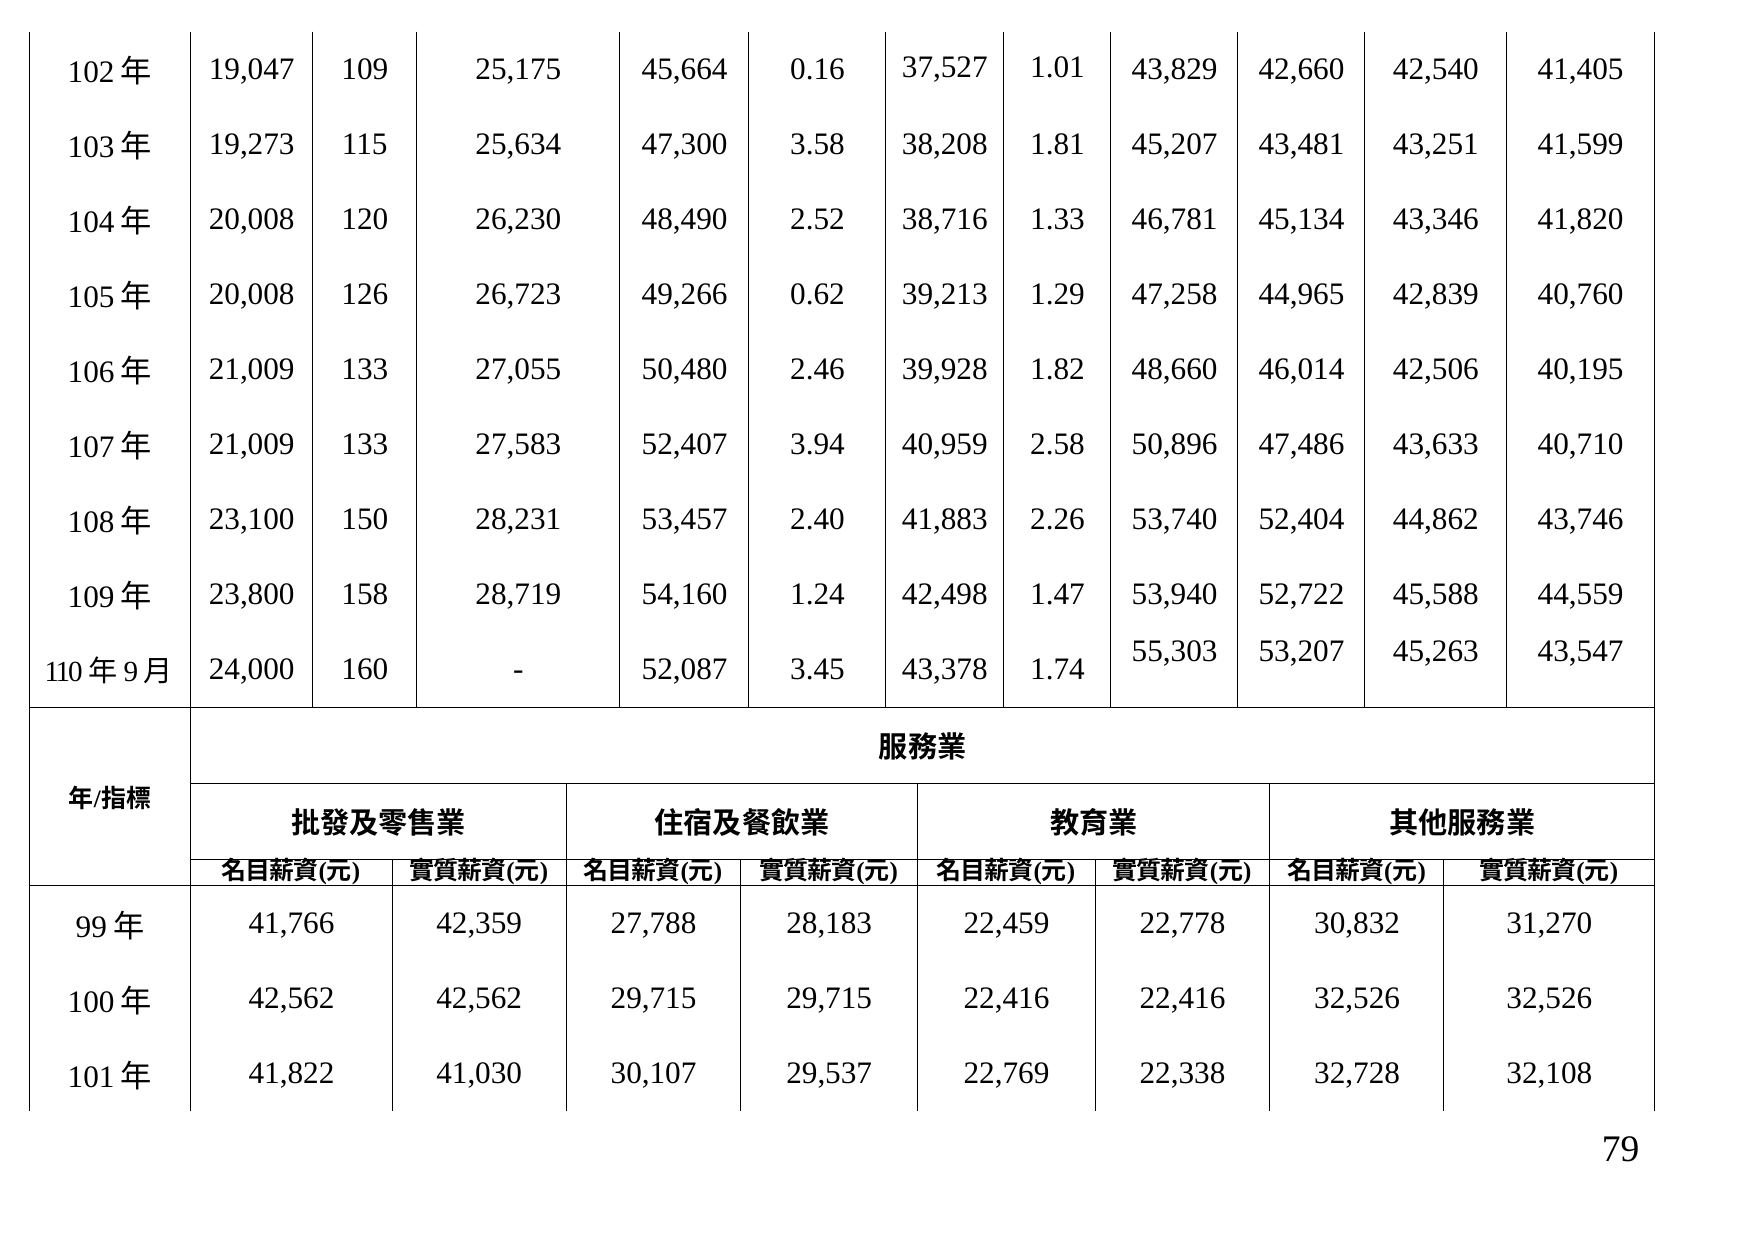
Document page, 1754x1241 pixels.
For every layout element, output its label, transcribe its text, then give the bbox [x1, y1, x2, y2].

table_cell 1.01 [1004, 32, 1110, 107]
table_cell 42,839 [1365, 257, 1506, 332]
table_cell 45,207 [1111, 107, 1237, 182]
table_cell 42,359 [393, 886, 566, 961]
table_cell 104年 [30, 182, 190, 257]
table_cell 年/指標 [30, 708, 190, 885]
table_cell 0.16 [749, 32, 885, 107]
table_cell 42,562 [393, 961, 566, 1036]
table_cell 1.81 [1004, 107, 1110, 182]
table_cell 42,506 [1365, 332, 1506, 407]
table_cell 133 [313, 407, 416, 482]
table_cell 2.52 [749, 182, 885, 257]
table_cell 45,588 [1365, 557, 1506, 632]
table_cell 52,087 [620, 632, 748, 707]
table_cell 107年 [30, 407, 190, 482]
table_cell 50,480 [620, 332, 748, 407]
table_cell 其他服務業 [1270, 784, 1654, 859]
table_cell 43,547 [1507, 632, 1654, 707]
table_cell 53,457 [620, 482, 748, 557]
table_cell 52,407 [620, 407, 748, 482]
table_cell 43,829 [1111, 32, 1237, 107]
table_cell 1.29 [1004, 257, 1110, 332]
table_cell 45,263 [1365, 632, 1506, 707]
table_cell 23,100 [191, 482, 312, 557]
table_cell 52,404 [1238, 482, 1364, 557]
table_cell 29,715 [741, 961, 917, 1036]
table_cell 32,728 [1270, 1036, 1443, 1111]
table_cell 42,498 [886, 557, 1003, 632]
table_cell 150 [313, 482, 416, 557]
table_cell 25,634 [417, 107, 619, 182]
table_cell 40,959 [886, 407, 1003, 482]
table_cell 19,273 [191, 107, 312, 182]
table_cell 40,760 [1507, 257, 1654, 332]
table_cell 1.82 [1004, 332, 1110, 407]
table_cell 47,300 [620, 107, 748, 182]
table_cell 48,660 [1111, 332, 1237, 407]
table_cell 41,883 [886, 482, 1003, 557]
table_cell 1.47 [1004, 557, 1110, 632]
table_cell 41,599 [1507, 107, 1654, 182]
table_cell 1.74 [1004, 632, 1110, 707]
table_cell 21,009 [191, 407, 312, 482]
table_cell 47,486 [1238, 407, 1364, 482]
table_cell 32,526 [1444, 961, 1654, 1036]
table_cell 實質薪資(元) [393, 860, 566, 885]
table_cell 42,660 [1238, 32, 1364, 107]
table_cell 19,047 [191, 32, 312, 107]
table_cell 46,014 [1238, 332, 1364, 407]
table_cell 20,008 [191, 257, 312, 332]
table_cell 50,896 [1111, 407, 1237, 482]
table_cell 43,746 [1507, 482, 1654, 557]
table_cell 108年 [30, 482, 190, 557]
table_cell 41,822 [191, 1036, 392, 1111]
table_cell 名目薪資(元) [1270, 860, 1443, 885]
table_cell 45,134 [1238, 182, 1364, 257]
table_cell 42,540 [1365, 32, 1506, 107]
table_cell 40,710 [1507, 407, 1654, 482]
table_cell 22,338 [1096, 1036, 1269, 1111]
table_cell 41,766 [191, 886, 392, 961]
table_cell 43,346 [1365, 182, 1506, 257]
table_cell 2.26 [1004, 482, 1110, 557]
table_cell 31,270 [1444, 886, 1654, 961]
table_cell 住宿及餐飲業 [567, 784, 917, 859]
table_cell 43,481 [1238, 107, 1364, 182]
table_cell 22,459 [918, 886, 1095, 961]
table_cell 106年 [30, 332, 190, 407]
table_cell 29,715 [567, 961, 740, 1036]
table_cell 24,000 [191, 632, 312, 707]
table_cell 3.94 [749, 407, 885, 482]
table_cell 44,559 [1507, 557, 1654, 632]
table_cell 44,965 [1238, 257, 1364, 332]
table_cell 54,160 [620, 557, 748, 632]
table_cell 43,633 [1365, 407, 1506, 482]
table_cell 30,107 [567, 1036, 740, 1111]
table_cell 105年 [30, 257, 190, 332]
table_cell 2.58 [1004, 407, 1110, 482]
table_cell 22,416 [1096, 961, 1269, 1036]
table_cell 26,230 [417, 182, 619, 257]
table_cell 30,832 [1270, 886, 1443, 961]
table_cell 實質薪資(元) [1444, 860, 1654, 885]
table_cell 43,378 [886, 632, 1003, 707]
table_cell 53,940 [1111, 557, 1237, 632]
table_cell 27,788 [567, 886, 740, 961]
table_cell 41,820 [1507, 182, 1654, 257]
table_cell 42,562 [191, 961, 392, 1036]
table_cell 53,207 [1238, 632, 1364, 707]
table_cell 39,213 [886, 257, 1003, 332]
table_cell 49,266 [620, 257, 748, 332]
table_cell 53,740 [1111, 482, 1237, 557]
table_cell 32,526 [1270, 961, 1443, 1036]
table_cell 實質薪資(元) [741, 860, 917, 885]
table_cell 102年 [30, 32, 190, 107]
table_cell 103年 [30, 107, 190, 182]
table_cell - [417, 632, 619, 707]
table_cell 服務業 [191, 708, 1654, 783]
table_cell 158 [313, 557, 416, 632]
table_cell 41,030 [393, 1036, 566, 1111]
table_cell 43,251 [1365, 107, 1506, 182]
table_cell 27,583 [417, 407, 619, 482]
table_cell 160 [313, 632, 416, 707]
table_cell 23,800 [191, 557, 312, 632]
table_cell 28,231 [417, 482, 619, 557]
table_cell 28,719 [417, 557, 619, 632]
table_cell 22,416 [918, 961, 1095, 1036]
table_cell 名目薪資(元) [918, 860, 1095, 885]
table_cell 133 [313, 332, 416, 407]
table_cell 22,778 [1096, 886, 1269, 961]
table_cell 25,175 [417, 32, 619, 107]
table_cell 38,716 [886, 182, 1003, 257]
table_cell 39,928 [886, 332, 1003, 407]
table_cell 29,537 [741, 1036, 917, 1111]
table_cell 1.24 [749, 557, 885, 632]
table_cell 0.62 [749, 257, 885, 332]
table_cell 2.40 [749, 482, 885, 557]
table_cell 46,781 [1111, 182, 1237, 257]
table_cell 41,405 [1507, 32, 1654, 107]
table_cell 批發及零售業 [191, 784, 566, 859]
table_cell 40,195 [1507, 332, 1654, 407]
table_cell 100年 [30, 961, 190, 1036]
table_cell 55,303 [1111, 632, 1237, 707]
table_cell 101年 [30, 1036, 190, 1111]
table_cell 110年9月 [30, 632, 190, 707]
table_cell 109 [313, 32, 416, 107]
table_cell 115 [313, 107, 416, 182]
table_cell 20,008 [191, 182, 312, 257]
table_cell 99年 [30, 886, 190, 961]
table_cell 2.46 [749, 332, 885, 407]
table_cell 37,527 [886, 32, 1003, 107]
table_cell 27,055 [417, 332, 619, 407]
table_cell 32,108 [1444, 1036, 1654, 1111]
table_cell 名目薪資(元) [567, 860, 740, 885]
table_cell 38,208 [886, 107, 1003, 182]
table_cell 3.45 [749, 632, 885, 707]
table_cell 120 [313, 182, 416, 257]
table_cell 47,258 [1111, 257, 1237, 332]
table_cell 3.58 [749, 107, 885, 182]
table_cell 126 [313, 257, 416, 332]
table_cell 52,722 [1238, 557, 1364, 632]
table_cell 48,490 [620, 182, 748, 257]
table_cell 名目薪資(元) [191, 860, 392, 885]
table_cell 109年 [30, 557, 190, 632]
table_cell 45,664 [620, 32, 748, 107]
table_cell 1.33 [1004, 182, 1110, 257]
table_cell 28,183 [741, 886, 917, 961]
table_cell 教育業 [918, 784, 1269, 859]
table_cell 22,769 [918, 1036, 1095, 1111]
table_cell 21,009 [191, 332, 312, 407]
table_cell 26,723 [417, 257, 619, 332]
table_cell 實質薪資(元) [1096, 860, 1269, 885]
table_cell 44,862 [1365, 482, 1506, 557]
